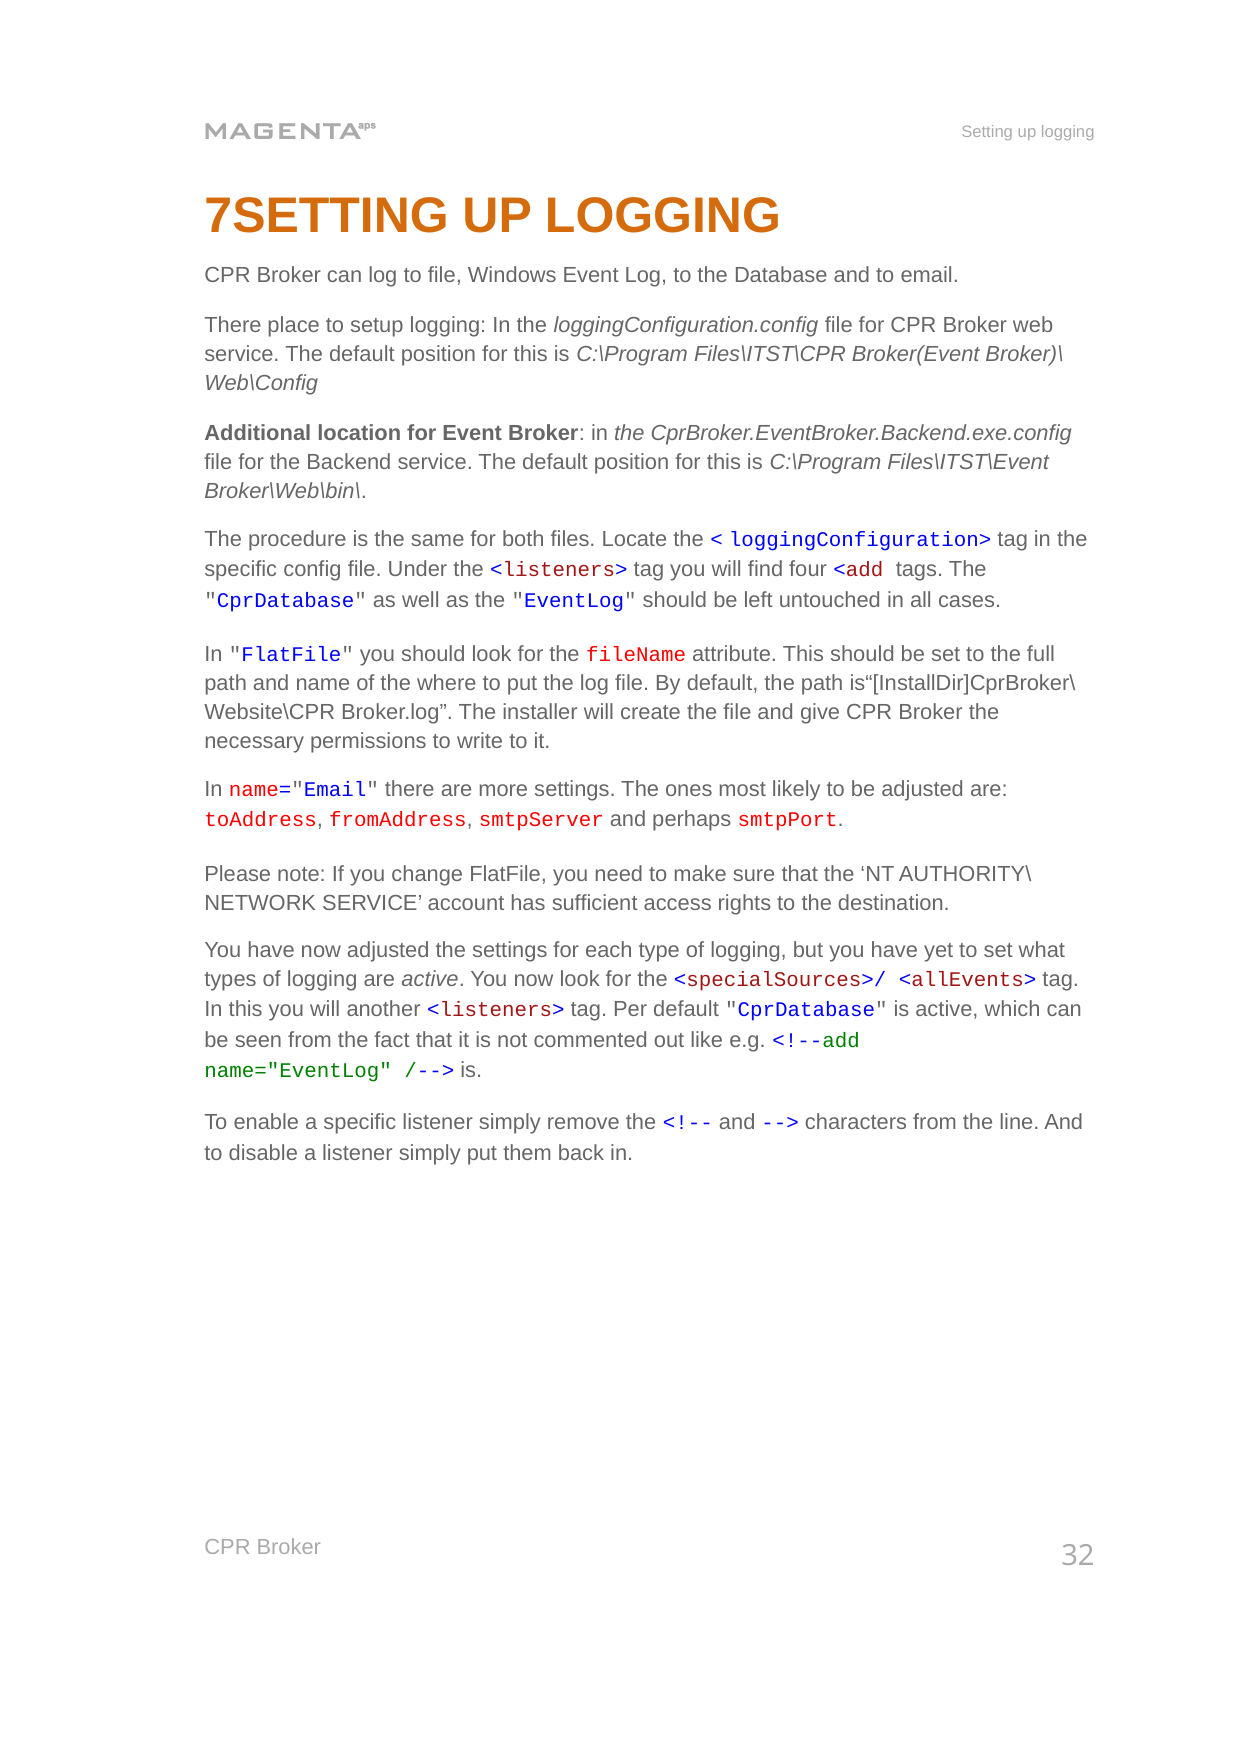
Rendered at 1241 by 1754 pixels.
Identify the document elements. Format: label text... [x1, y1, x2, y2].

text To enable a specific listener simply remove the <!-- and --> characters from the line. And to disable a listener simply put them back in. [204, 1109, 1094, 1165]
text Please note: If you change FlatFile, you need to make sure that the ‘NT AUTHORITY\NETWORK SERVICE’ account has sufficient access rights to the destination. [204, 858, 1094, 916]
text The procedure is the same for both files. Locate the < loggingConfiguration> tag in the specific config file. Under the <listeners> tag you will find four <add tags. The "CprDatabase" as well as the "EventLog" should be left untouched in all cases. [204, 526, 1094, 613]
text CPR Broker can log to file, Windows Event Log, to the Database and to email. [204, 259, 1094, 288]
text In name="Email" there are more settings. The ones most likely to be adjusted are: toAddress, fromAddress, smtpServer and perhaps smtpPort. [204, 776, 1094, 833]
text You have now adjusted the settings for each type of logging, but you have yet to set what types of logging are active. You now look for the <specialSources>/ <allEvents> tag. In this you will another <listeners> tag. Per default "CprDatabase" is active, which can be seen from the fact that it is not commented out like e.g. <!--add name="EventLog" /--> is. [204, 937, 1094, 1084]
text In "FlatFile" you should look for the fileName attribute. This should be set to the full path and name of the where to put the log file. By default, the path is“[InstallDir]CprBroker\Website\CPR Broker.log”. The installer will create the file and give CPR Broker the necessary permissions to write to it. [204, 638, 1094, 755]
subtitle Setting up logging [204, 186, 1094, 244]
text Additional location for Event Broker: in the CprBroker.EventBroker.Backend.exe.config file for the Backend service. The default position for this is C:\Program Files\ITST\Event Broker\Web\bin\. [204, 417, 1094, 505]
text There place to setup logging: In the loggingConfiguration.config file for CPR Broker web service. The default position for this is C:\Program Files\ITST\CPR Broker(Event Broker)\Web\Config [204, 309, 1094, 396]
